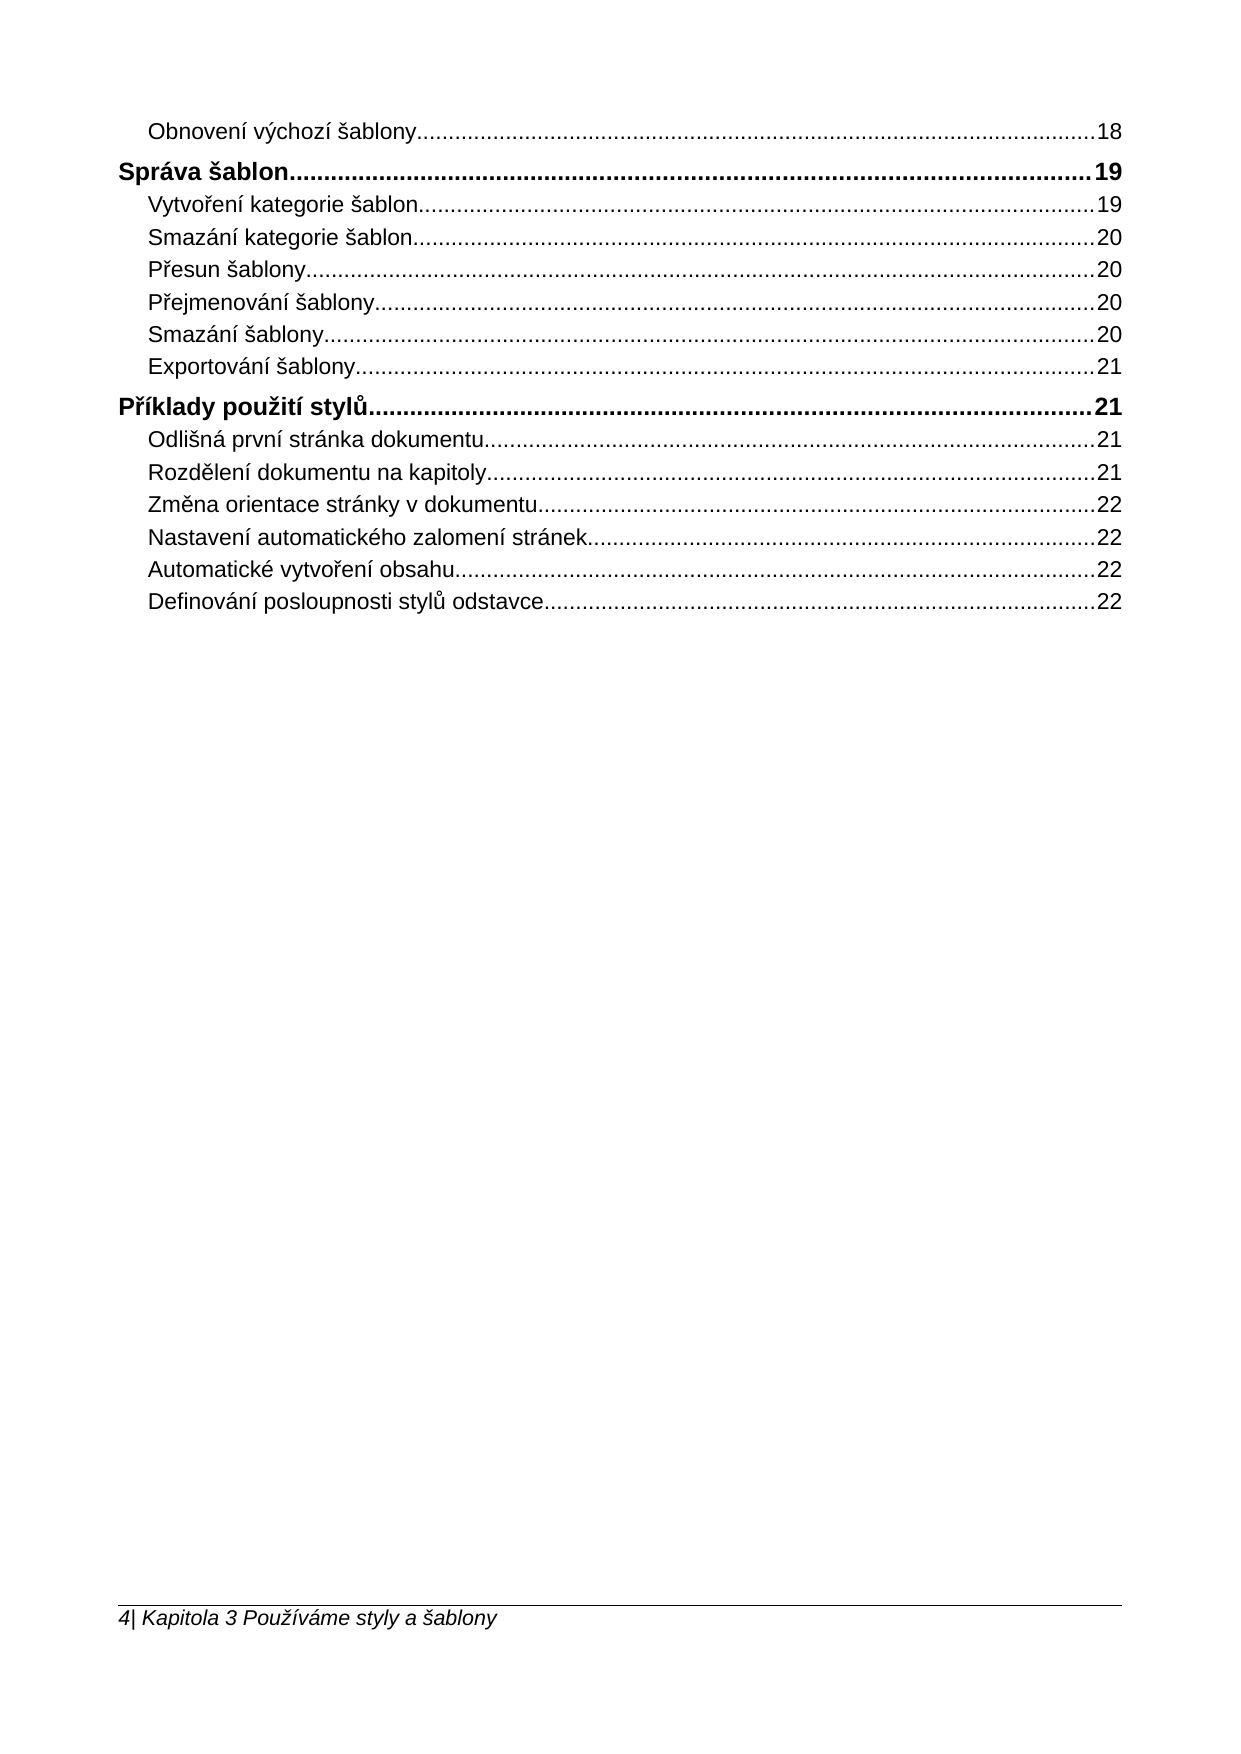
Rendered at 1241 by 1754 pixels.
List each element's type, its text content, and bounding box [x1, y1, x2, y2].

text Přesun šablony 20 [148, 256, 1122, 282]
text Automatické vytvoření obsahu 22 [148, 556, 1122, 582]
text Přejmenování šablony 20 [148, 288, 1122, 315]
text Odlišná první stránka dokumentu 21 [148, 426, 1122, 453]
text Smazání kategorie šablon 20 [148, 224, 1122, 250]
text Změna orientace stránky v dokumentu 22 [148, 491, 1122, 517]
text Vytvoření kategorie šablon 19 [148, 191, 1122, 218]
text Smazání šablony 20 [148, 321, 1122, 347]
text Příklady použití stylů 21 [118, 392, 1122, 420]
text Nastavení automatického zalomení stránek 22 [148, 523, 1122, 550]
text Rozdělení dokumentu na kapitoly 21 [148, 459, 1122, 485]
text Definování posloupnosti stylů odstavce 22 [148, 588, 1122, 615]
text Správa šablon 19 [118, 156, 1122, 185]
text Exportování šablony 21 [148, 353, 1122, 379]
text Obnovení výchozí šablony 18 [148, 118, 1122, 144]
